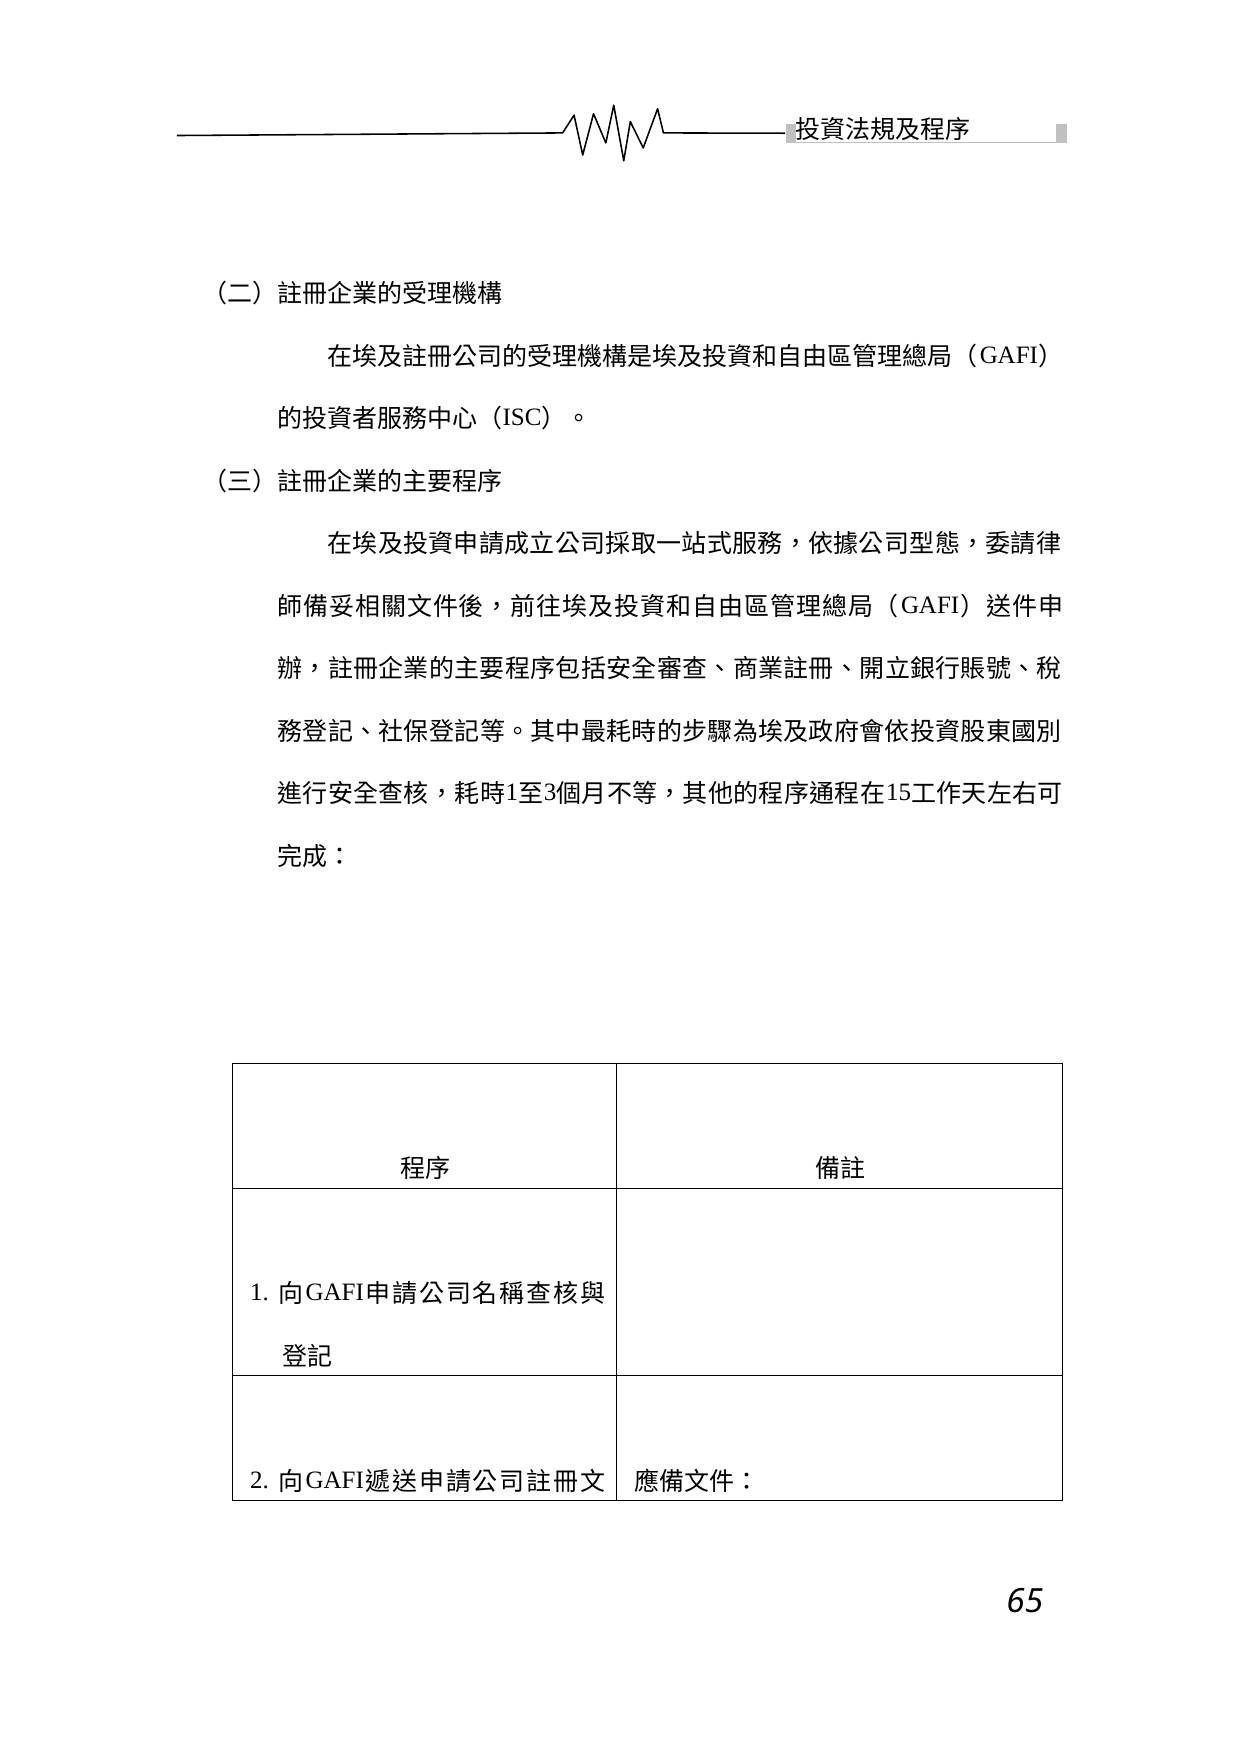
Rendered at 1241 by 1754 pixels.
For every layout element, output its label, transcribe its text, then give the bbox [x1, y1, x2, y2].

text （二）註冊企業的受理機構 [202, 250, 1063, 313]
table_cell 應備文件： [617, 1376, 1062, 1500]
text 在埃及註冊公司的受理機構是埃及投資和自由區管理總局（GAFI）的投資者服務中心（ISC）。 [277, 313, 1063, 438]
table_header 備註 [617, 1064, 1062, 1188]
table_header 程序 [233, 1064, 616, 1188]
table_cell 1. 向GAFI申請公司名稱查核與登記 [233, 1189, 616, 1375]
table_cell [617, 1189, 1062, 1375]
text 在埃及投資申請成立公司採取一站式服務，依據公司型態，委請律師備妥相關文件後，前往埃及投資和自由區管理總局（GAFI）送件申辦，註冊企業的主要程序包括安全審查、商業註冊、開立銀行賬號、稅務登記、社保登記等。其中最耗時的步驟為埃及政府會依投資股東國別進行安全查核，耗時1至3個月不等，其他的程序通程在15工作天左右可完成： [277, 500, 1063, 875]
text （三）註冊企業的主要程序 [202, 438, 1063, 500]
table_cell 2. 向GAFI遞送申請公司註冊文 [233, 1376, 616, 1500]
